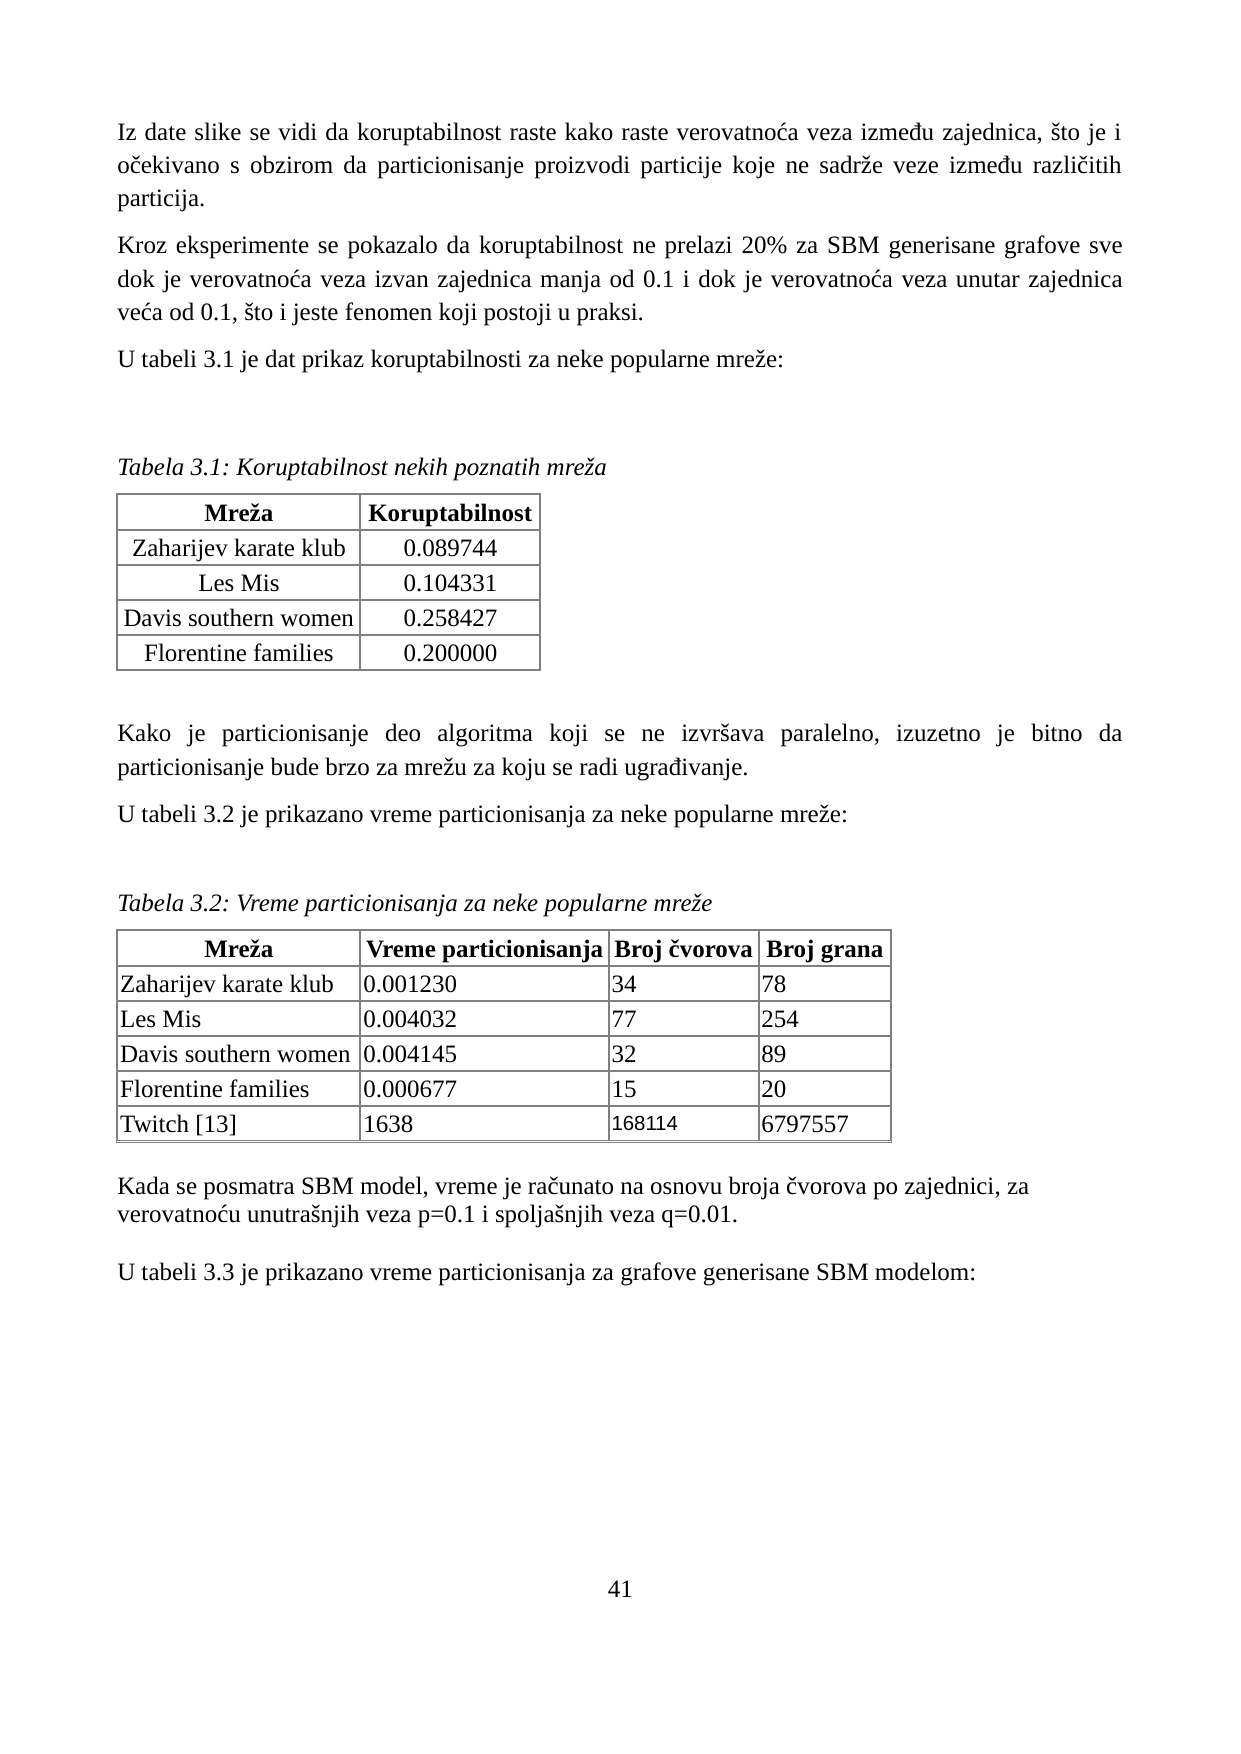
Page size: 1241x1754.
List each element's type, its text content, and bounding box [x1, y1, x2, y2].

table_cell 0.089744 [361, 531, 539, 564]
table_header Koruptabilnost [361, 495, 539, 529]
table_cell 78 [760, 967, 890, 1000]
table_header Mreža [118, 931, 359, 965]
table_cell 0.001230 [361, 967, 608, 1000]
text Kroz eksperimente se pokazalo da koruptabilnost ne prelazi 20% za SBM generisane grafove sve dok je verovatnoća veza izvan zajednica manja od 0.1 i dok je verovatnoća veza unutar zajednica veća od 0.1, što i jeste fenomen koji postoji u praksi. [117, 231, 1123, 325]
text Kada se posmatra SBM model, vreme je računato na osnovu broja čvorova po zajednici, za verovatnoću unutrašnjih veza p=0.1 i spoljašnjih veza q=0.01. [117, 1171, 1123, 1228]
table_cell Les Mis [118, 566, 359, 599]
text U tabeli 3.2 je prikazano vreme particionisanja za neke popularne mreže: [117, 799, 1123, 828]
table_header Vreme particionisanja [361, 931, 608, 965]
text Tabela 3.1: Koruptabilnost nekih poznatih mreža [117, 452, 1123, 481]
table_cell 254 [760, 1002, 890, 1035]
table_cell Davis southern women [118, 601, 359, 634]
table_header Broj grana [760, 931, 890, 965]
table_cell 168114 [610, 1107, 758, 1140]
table_cell Twitch [13] [118, 1107, 359, 1140]
table_cell 0.004145 [361, 1037, 608, 1070]
table_cell 0.200000 [361, 636, 539, 669]
table_cell Zaharijev karate klub [118, 967, 359, 1000]
text U tabeli 3.3 je prikazano vreme particionisanja za grafove generisane SBM modelom: [117, 1257, 1123, 1286]
text Kako je particionisanje deo algoritma koji se ne izvršava paralelno, izuzetno je bitno da particionisanje bude brzo za mrežu za koju se radi ugrađivanje. [117, 718, 1123, 780]
table_cell 15 [610, 1072, 758, 1105]
table_cell Florentine families [118, 1072, 359, 1105]
table_cell 20 [760, 1072, 890, 1105]
table_cell 0.000677 [361, 1072, 608, 1105]
text U tabeli 3.1 je dat prikaz koruptabilnosti za neke popularne mreže: [117, 344, 1123, 373]
table_cell 34 [610, 967, 758, 1000]
table_cell Davis southern women [118, 1037, 359, 1070]
table_cell 0.258427 [361, 601, 539, 634]
table_cell 0.004032 [361, 1002, 608, 1035]
table_cell Zaharijev karate klub [118, 531, 359, 564]
table_cell Florentine families [118, 636, 359, 669]
table_cell Les Mis [118, 1002, 359, 1035]
table_cell 77 [610, 1002, 758, 1035]
text Iz date slike se vidi da koruptabilnost raste kako raste verovatnoća veza između zajednica, što je i očekivano s obzirom da particionisanje proizvodi particije koje ne sadrže veze između različitih particija. [117, 117, 1123, 212]
table_header Broj čvorova [610, 931, 758, 965]
table_cell 0.104331 [361, 566, 539, 599]
table_cell 89 [760, 1037, 890, 1070]
table_cell 6797557 [760, 1107, 890, 1140]
table_cell 32 [610, 1037, 758, 1070]
table_cell 1638 [361, 1107, 608, 1140]
table_header Mreža [118, 495, 359, 529]
text Tabela 3.2: Vreme particionisanja za neke popularne mreže [117, 888, 1123, 917]
